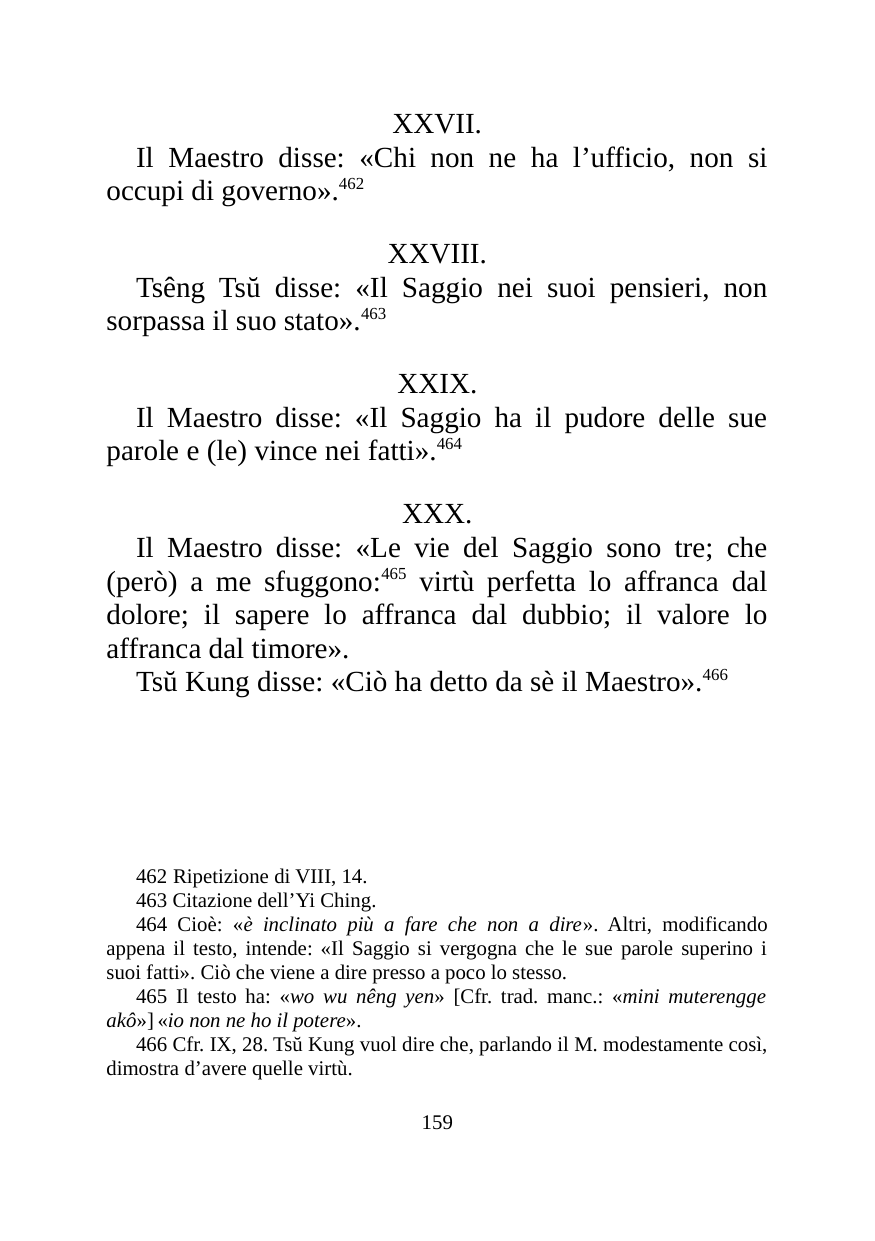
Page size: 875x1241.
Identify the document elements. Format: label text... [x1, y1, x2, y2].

text XXVIII. [106, 236, 768, 270]
text XXX. [106, 497, 768, 530]
text Citazione dell’Yi Ching. [106, 888, 768, 912]
text Il Maestro disse: «Chi non ne ha l’ufficio, non si occupi di governo». [106, 140, 768, 207]
text Il testo ha: «wo wu nêng yen» [Cfr. trad. manc.: «mini muterengge akô»] «io non ne ho il potere». [106, 984, 768, 1032]
text Ripetizione di VIII, 14. [106, 864, 768, 888]
text Il Maestro disse: «Le vie del Saggio sono tre; che (però) a me sfuggono: virtù perfetta lo affranca dal dolore; il sapere lo affranca dal dubbio; il valore lo affranca dal timore». [106, 530, 768, 664]
text Cioè: «è inclinato più a fare che non a dire». Altri, modificando appena il testo, intende: «Il Saggio si vergogna che le sue parole superino i suoi fatti». Ciò che viene a dire presso a poco lo stesso. [106, 912, 768, 984]
text XXVII. [106, 106, 768, 140]
text Tsêng Tsŭ disse: «Il Saggio nei suoi pensieri, non sorpassa il suo stato». [106, 270, 768, 337]
text Tsŭ Kung disse: «Ciò ha detto da sè il Maestro». [106, 664, 768, 698]
text Cfr. IX, 28. Tsŭ Kung vuol dire che, parlando il M. modestamente così, dimostra d’avere quelle virtù. [106, 1032, 768, 1080]
text XXIX. [106, 366, 768, 400]
text Il Maestro disse: «Il Saggio ha il pudore delle sue parole e (le) vince nei fatti». [106, 400, 768, 467]
